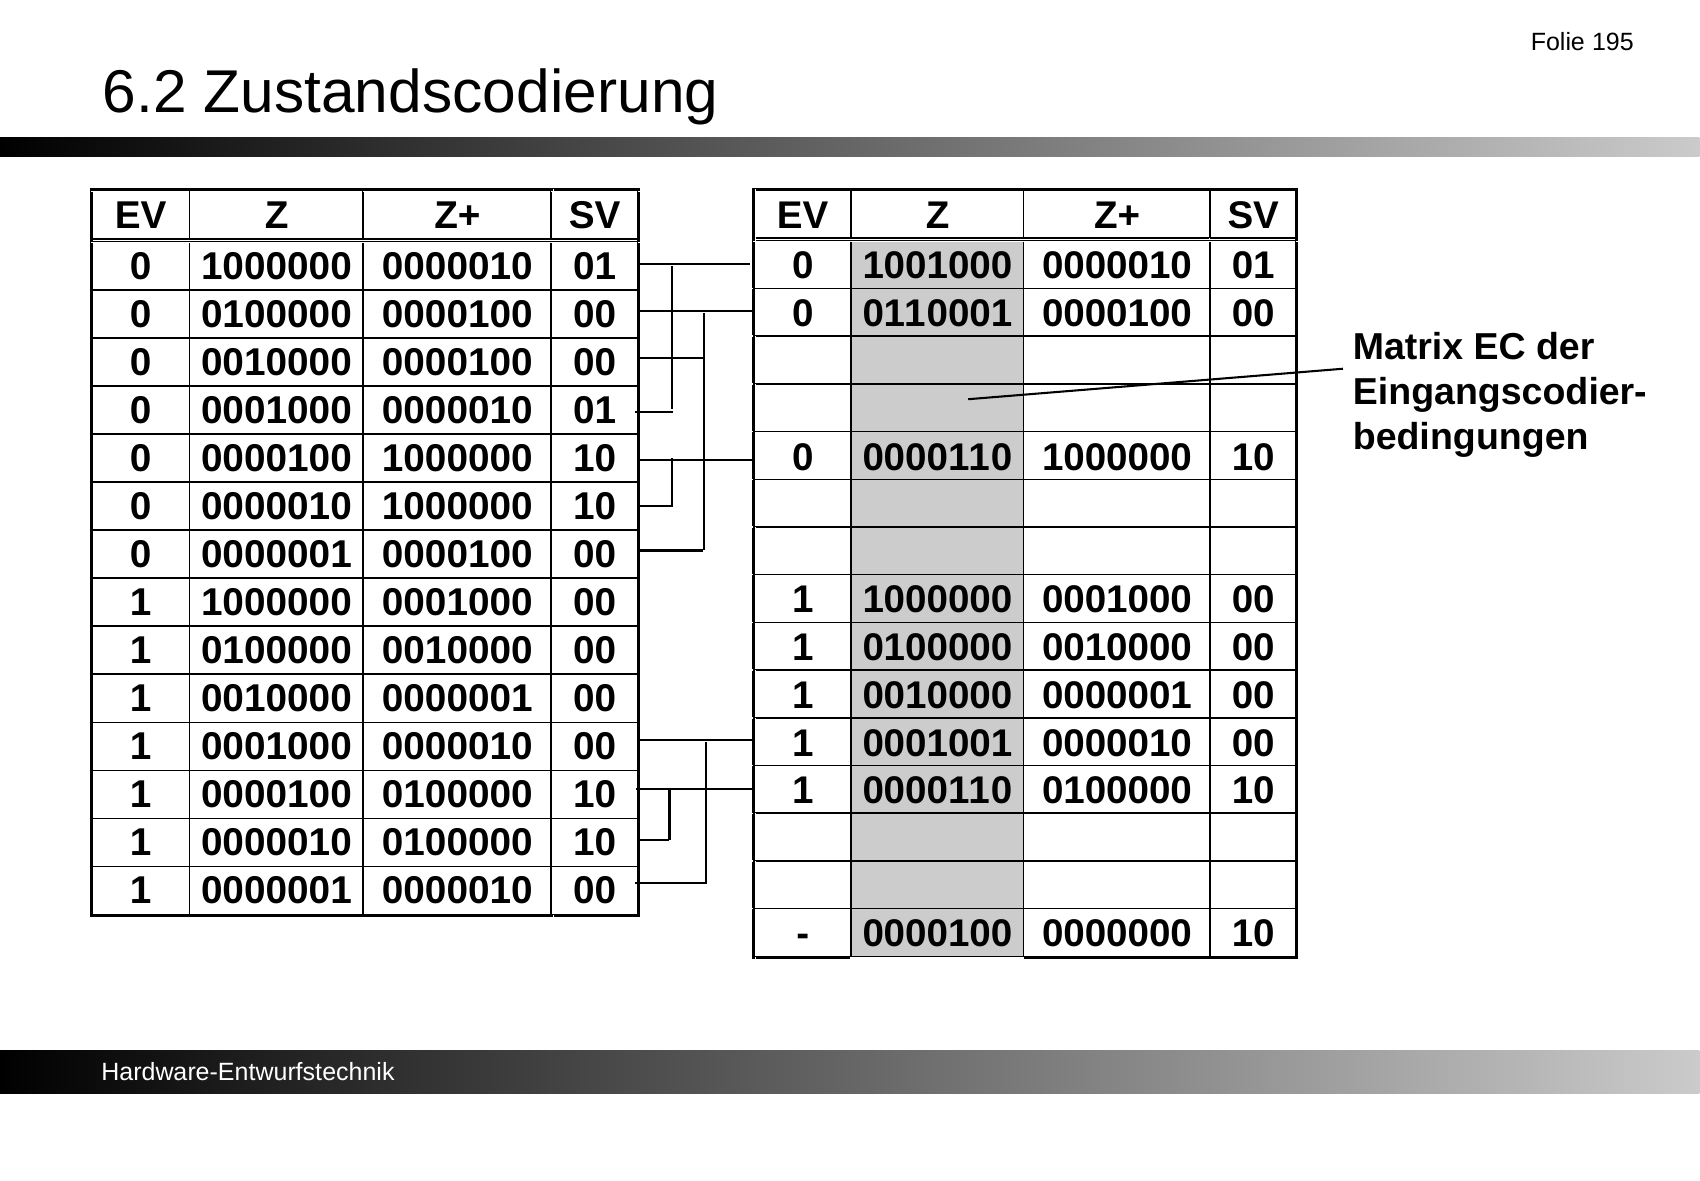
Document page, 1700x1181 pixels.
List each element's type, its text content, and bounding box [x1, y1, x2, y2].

chart [75, 188, 1410, 1039]
text_box Matrix EC der Eingangscodier-bedingungen [1337, 314, 1663, 465]
title 6.2 Zustandscodierung [87, 36, 1421, 142]
